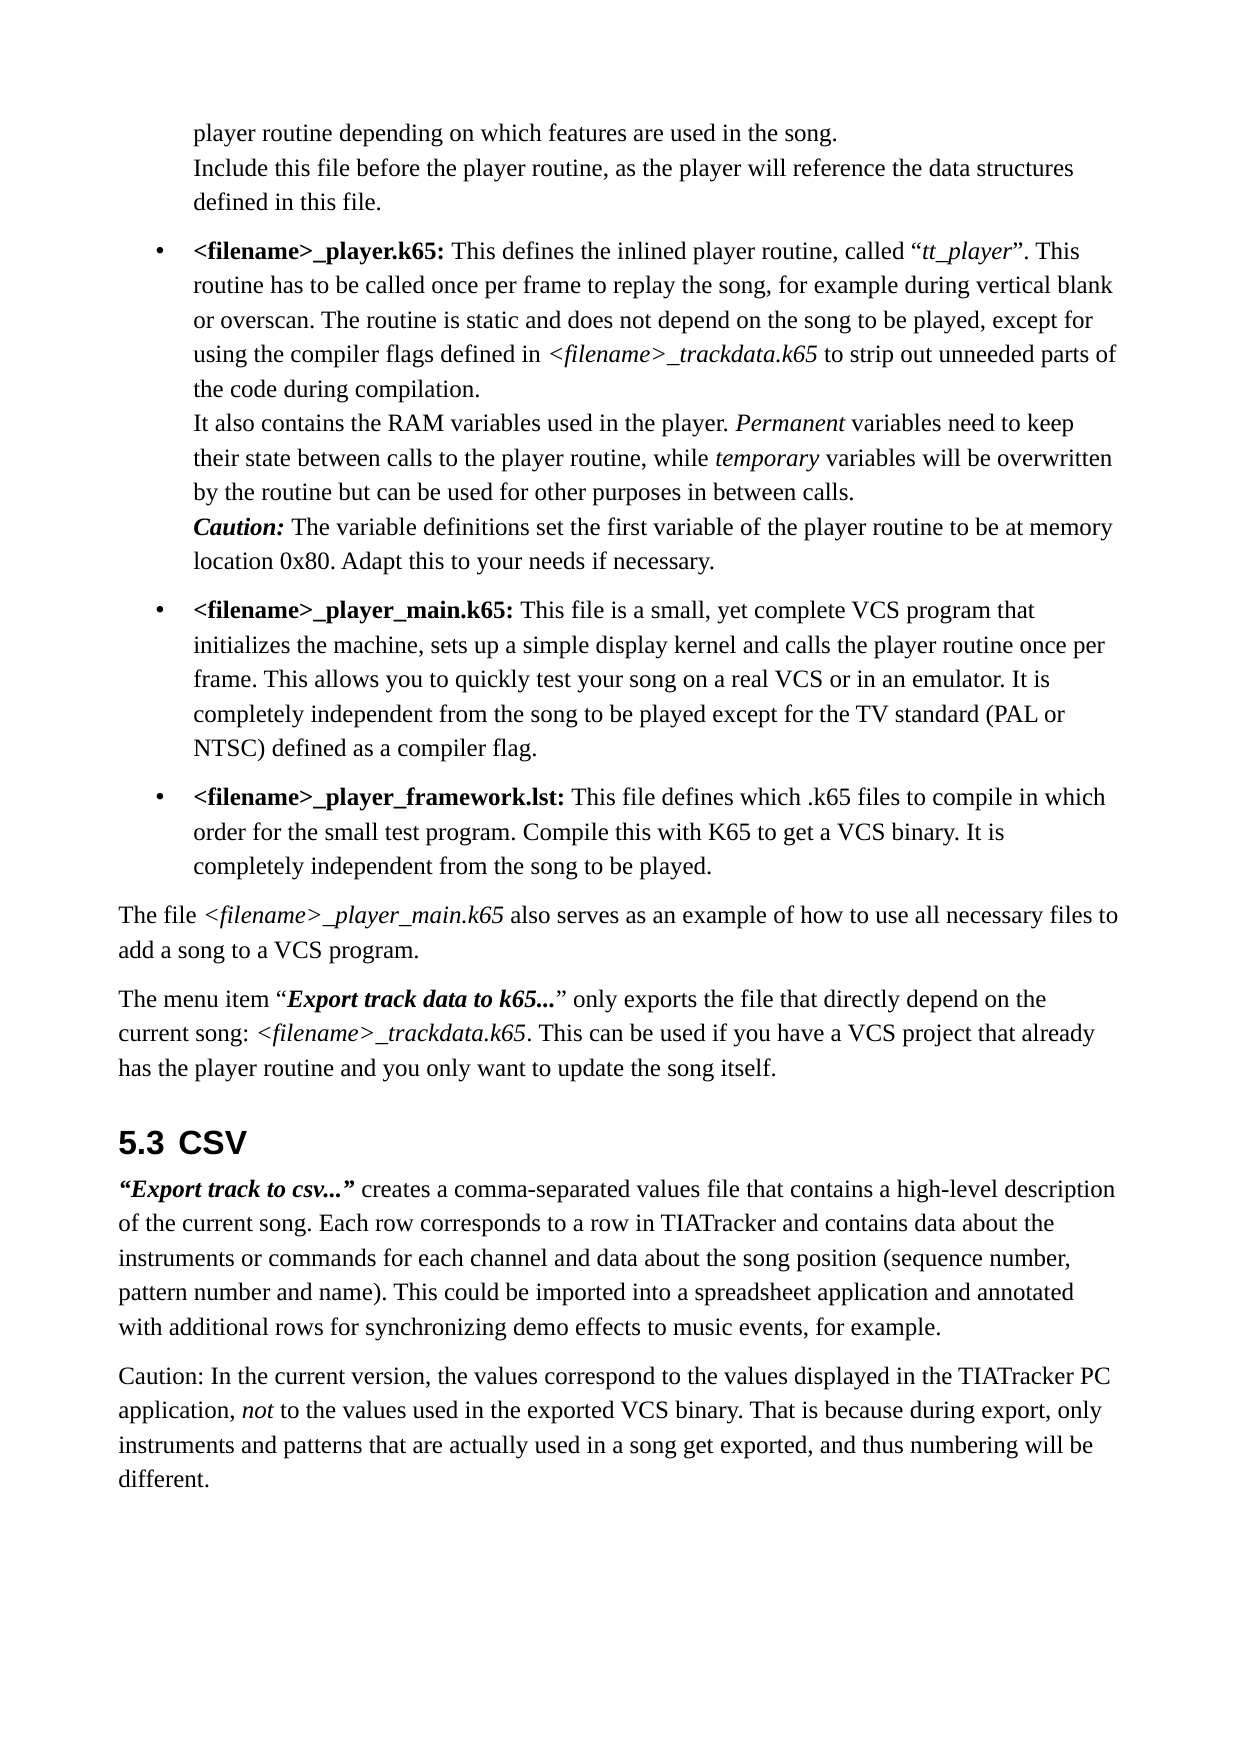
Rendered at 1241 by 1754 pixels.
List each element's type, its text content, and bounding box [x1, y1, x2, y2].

list <filename>_player.k65: This defines the inlined player routine, called “tt_player”. This routine has to be called once per frame to replay the song, for example during vertical blank or overscan. The routine is static and does not depend on the song to be played, except for using the compiler flags defined in <filename>_trackdata.k65 to strip out unneeded parts of the code during compilation. It also contains the RAM variables used in the player. Permanent variables need to keep their state between calls to the player routine, while temporary variables will be overwritten by the routine but can be used for other purposes in between calls. Caution: The variable definitions set the first variable of the player routine to be at memory location 0x80. Adapt this to your needs if necessary. [156, 236, 1122, 575]
subtitle CSV [118, 1123, 1122, 1162]
text “Export track to csv...” creates a comma-separated values file that contains a high-level description of the current song. Each row corresponds to a row in TIATracker and contains data about the instruments or commands for each channel and data about the song position (sequence number, pattern number and name). This could be imported into a spreadsheet application and annotated with additional rows for synchronizing demo effects to music events, for example. [118, 1174, 1122, 1341]
text The file <filename>_player_main.k65 also serves as an example of how to use all necessary files to add a song to a VCS program. [118, 901, 1122, 964]
list player routine depending on which features are used in the song. Include this file before the player routine, as the player will reference the data structures defined in this file. [156, 118, 1122, 216]
text The menu item “Export track data to k65...” only exports the file that directly depend on the current song: <filename>_trackdata.k65. This can be used if you have a VCS project that already has the player routine and you only want to update the song itself. [118, 984, 1122, 1082]
list <filename>_player_main.k65: This file is a small, yet complete VCS program that initializes the machine, sets up a simple display kernel and calls the player routine once per frame. This allows you to quickly test your song on a real VCS or in an emulator. It is completely independent from the song to be played except for the TV standard (PAL or NTSC) defined as a compiler flag. [156, 596, 1122, 762]
list <filename>_player_framework.lst: This file defines which .k65 files to compile in which order for the small test program. Compile this with K65 to get a VCS binary. It is completely independent from the song to be played. [156, 782, 1122, 880]
text Caution: In the current version, the values correspond to the values displayed in the TIATracker PC application, not to the values used in the exported VCS binary. That is because during export, only instruments and patterns that are actually used in a song get exported, and thus numbering will be different. [118, 1361, 1122, 1493]
